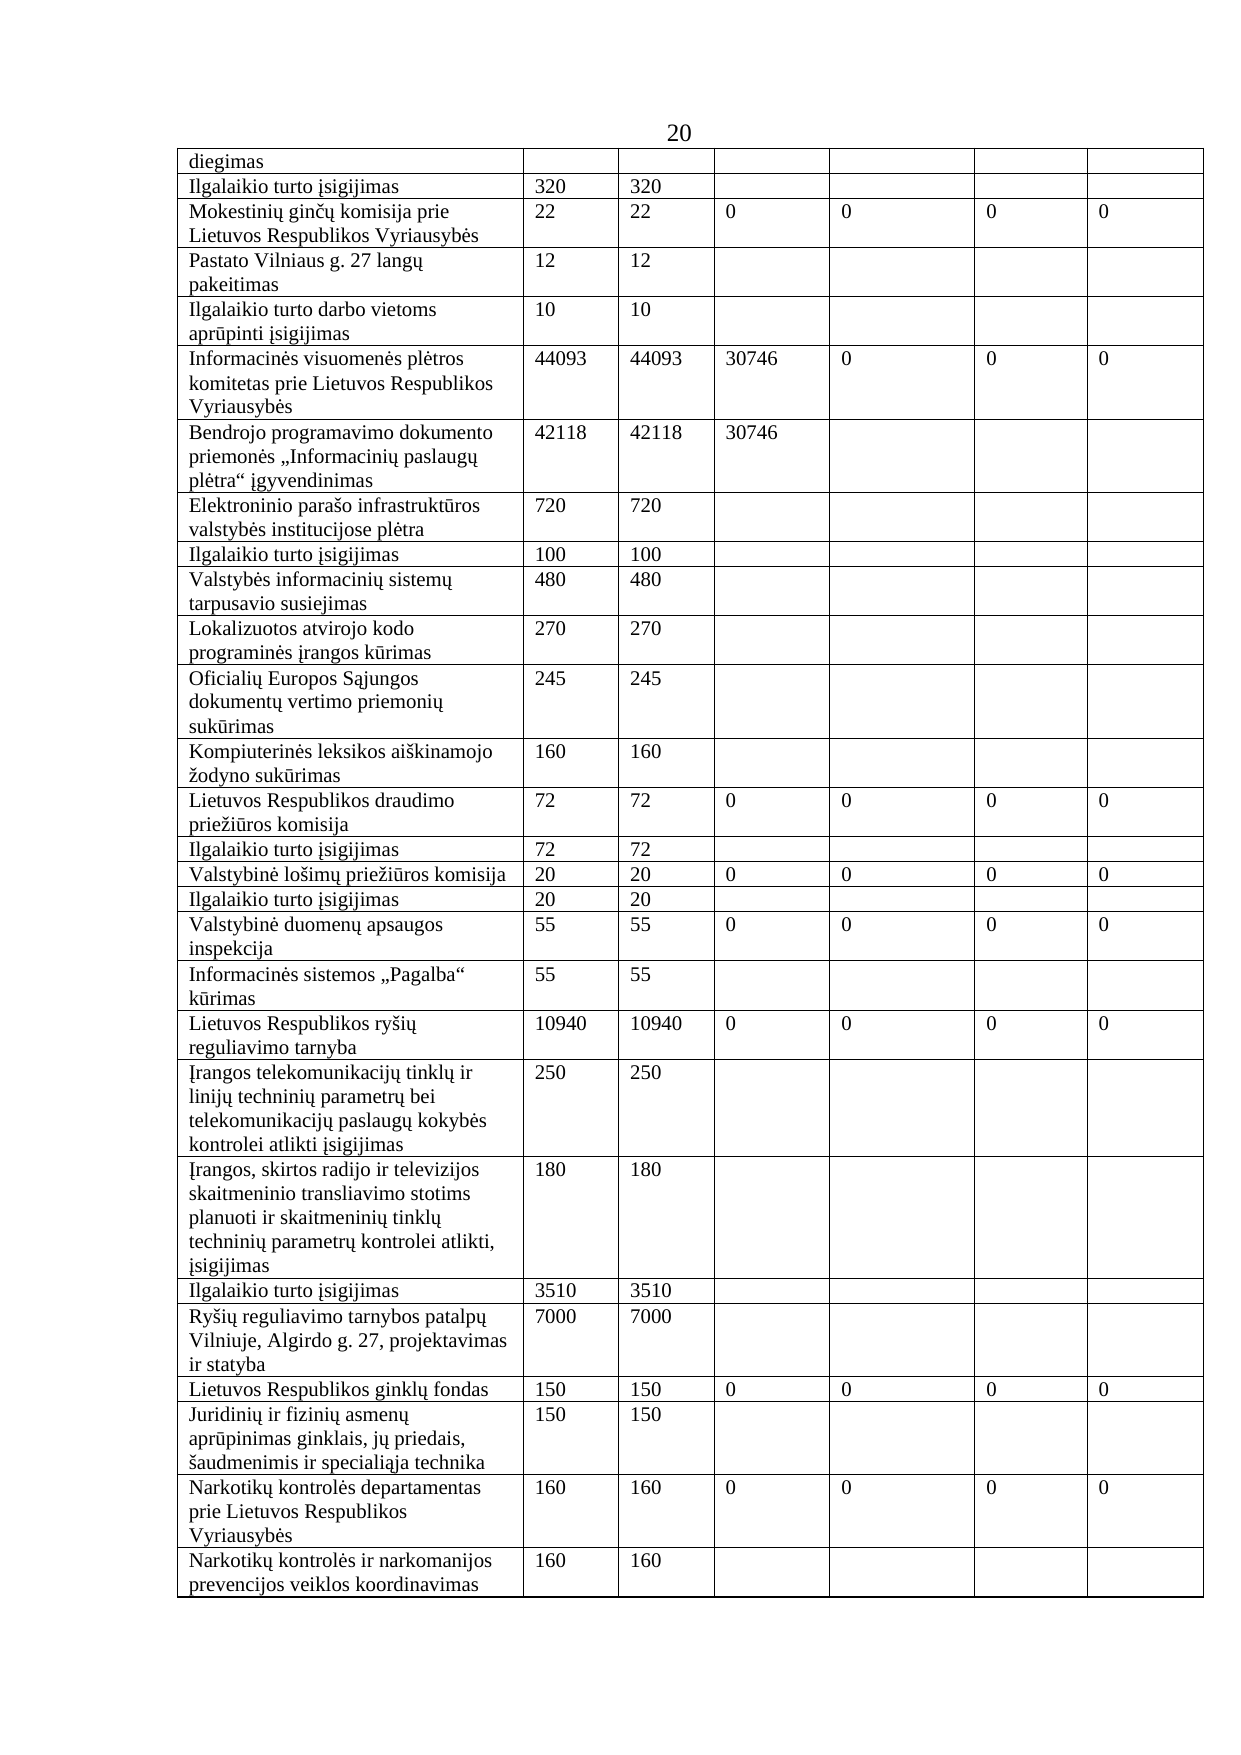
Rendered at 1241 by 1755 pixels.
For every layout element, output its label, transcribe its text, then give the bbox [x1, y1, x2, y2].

table_cell [715, 297, 829, 345]
table_cell Ryšių reguliavimo tarnybos patalpų Vilniuje, Algirdo g. 27, projektavimas ir statyba [178, 1304, 523, 1376]
table_cell [715, 961, 829, 1009]
table_cell 270 [619, 616, 714, 664]
table_cell [975, 149, 1087, 173]
table_cell [715, 1402, 829, 1474]
table_cell Ilgalaikio turto darbo vietoms aprūpinti įsigijimas [178, 297, 523, 345]
table_cell 0 [975, 788, 1087, 836]
table_cell [975, 887, 1087, 911]
table_cell 180 [524, 1157, 618, 1277]
table_cell [524, 149, 618, 173]
table_cell Ilgalaikio turto įsigijimas [178, 174, 523, 198]
table_cell 0 [830, 346, 974, 418]
table_cell 42118 [619, 420, 714, 492]
table_cell [830, 297, 974, 345]
table_cell 245 [524, 665, 618, 738]
table_cell 0 [715, 1377, 829, 1401]
table_cell [975, 1157, 1087, 1277]
table_cell [830, 665, 974, 738]
table_cell [1088, 887, 1203, 911]
table_cell 250 [524, 1060, 618, 1156]
table_cell [619, 149, 714, 173]
table_cell Įrangos, skirtos radijo ir televizijos skaitmeninio transliavimo stotims planuoti ir skaitmeninių tinklų techninių parametrų kontrolei atlikti, įsigijimas [178, 1157, 523, 1277]
table_cell 44093 [619, 346, 714, 418]
table_cell 0 [715, 199, 829, 247]
table_cell 0 [1088, 199, 1203, 247]
table_cell 42118 [524, 420, 618, 492]
table_cell 20 [524, 887, 618, 911]
table_cell Juridinių ir fizinių asmenų aprūpinimas ginklais, jų priedais, šaudmenimis ir specialiąja technika [178, 1402, 523, 1474]
table_cell Valstybinė lošimų priežiūros komisija [178, 862, 523, 886]
table_cell 720 [524, 493, 618, 541]
table_cell 20 [619, 887, 714, 911]
table_cell 0 [1088, 912, 1203, 960]
table_cell 30746 [715, 420, 829, 492]
table_cell 22 [524, 199, 618, 247]
table_cell 245 [619, 665, 714, 738]
table_cell [975, 297, 1087, 345]
table_cell 72 [619, 837, 714, 861]
table_cell 72 [619, 788, 714, 836]
table_cell [1088, 542, 1203, 566]
table_cell [975, 248, 1087, 296]
table_cell [715, 739, 829, 787]
table_cell 0 [1088, 862, 1203, 886]
table_cell [1088, 493, 1203, 541]
table_cell [830, 739, 974, 787]
table_cell [975, 837, 1087, 861]
table_cell [1088, 149, 1203, 173]
table_cell [715, 1157, 829, 1277]
table_cell [830, 174, 974, 198]
table_cell 10 [619, 297, 714, 345]
table_cell 0 [1088, 346, 1203, 418]
table_cell 0 [975, 199, 1087, 247]
table_cell 0 [830, 1377, 974, 1401]
table_cell 160 [524, 739, 618, 787]
table_cell [830, 1060, 974, 1156]
table_cell 100 [619, 542, 714, 566]
table_cell [715, 542, 829, 566]
table_cell [975, 567, 1087, 615]
table_cell 55 [524, 912, 618, 960]
table_cell 720 [619, 493, 714, 541]
table_cell [1088, 1279, 1203, 1302]
table_cell 150 [619, 1377, 714, 1401]
table_cell [715, 1304, 829, 1376]
table_cell [830, 420, 974, 492]
table_cell 480 [524, 567, 618, 615]
table_cell [830, 616, 974, 664]
table_cell Lokalizuotos atvirojo kodo programinės įrangos kūrimas [178, 616, 523, 664]
table_cell [975, 739, 1087, 787]
table_cell [830, 248, 974, 296]
table_cell 0 [830, 862, 974, 886]
table_cell [715, 837, 829, 861]
table_cell [1088, 248, 1203, 296]
table_cell Ilgalaikio turto įsigijimas [178, 542, 523, 566]
table_cell Lietuvos Respublikos draudimo priežiūros komisija [178, 788, 523, 836]
table_cell 0 [715, 1011, 829, 1059]
table_cell [975, 1402, 1087, 1474]
table_cell 12 [524, 248, 618, 296]
table_cell Lietuvos Respublikos ginklų fondas [178, 1377, 523, 1401]
table_cell [715, 1060, 829, 1156]
table_cell Informacinės sistemos „Pagalba“ kūrimas [178, 961, 523, 1009]
table_cell 150 [524, 1377, 618, 1401]
table_cell [830, 887, 974, 911]
table_cell Ilgalaikio turto įsigijimas [178, 887, 523, 911]
table_cell 320 [524, 174, 618, 198]
table_cell [715, 149, 829, 173]
table_cell [975, 1548, 1087, 1596]
table_cell [715, 616, 829, 664]
table_cell 160 [619, 739, 714, 787]
table_cell 270 [524, 616, 618, 664]
table_cell 3510 [524, 1279, 618, 1302]
table_cell [1088, 567, 1203, 615]
table_cell 160 [524, 1475, 618, 1547]
table_cell [715, 493, 829, 541]
table_cell [830, 149, 974, 173]
table_cell [975, 420, 1087, 492]
table_cell [1088, 420, 1203, 492]
table_cell 150 [619, 1402, 714, 1474]
table_cell 30746 [715, 346, 829, 418]
table_cell 0 [975, 1011, 1087, 1059]
table_cell [975, 1279, 1087, 1302]
table_cell 0 [830, 199, 974, 247]
table_cell [715, 1279, 829, 1302]
table_cell 320 [619, 174, 714, 198]
table_cell Narkotikų kontrolės ir narkomanijos prevencijos veiklos koordinavimas [178, 1548, 523, 1596]
table_cell [830, 837, 974, 861]
table_cell 55 [619, 961, 714, 1009]
table_cell [975, 493, 1087, 541]
table_cell Valstybinė duomenų apsaugos inspekcija [178, 912, 523, 960]
table_cell [1088, 665, 1203, 738]
table_cell 55 [524, 961, 618, 1009]
table_cell Informacinės visuomenės plėtros komitetas prie Lietuvos Respublikos Vyriausybės [178, 346, 523, 418]
table_cell 0 [830, 912, 974, 960]
table_cell 0 [975, 912, 1087, 960]
table_cell Įrangos telekomunikacijų tinklų ir linijų techninių parametrų bei telekomunikacijų paslaugų kokybės kontrolei atlikti įsigijimas [178, 1060, 523, 1156]
table_cell 160 [619, 1548, 714, 1596]
table_cell [715, 248, 829, 296]
table_cell 72 [524, 837, 618, 861]
table_cell [830, 567, 974, 615]
table_cell diegimas [178, 149, 523, 173]
table_cell [830, 1304, 974, 1376]
table_cell [1088, 1304, 1203, 1376]
table_cell Kompiuterinės leksikos aiškinamojo žodyno sukūrimas [178, 739, 523, 787]
table_cell 150 [524, 1402, 618, 1474]
table_cell [975, 174, 1087, 198]
table_cell [975, 1304, 1087, 1376]
table_cell [830, 1157, 974, 1277]
table_cell 0 [715, 1475, 829, 1547]
table_cell 7000 [619, 1304, 714, 1376]
table_cell 20 [524, 862, 618, 886]
table_cell 55 [619, 912, 714, 960]
table_cell 250 [619, 1060, 714, 1156]
table_cell [715, 567, 829, 615]
table_cell 160 [524, 1548, 618, 1596]
table_cell 44093 [524, 346, 618, 418]
table_cell 20 [619, 862, 714, 886]
table_cell 0 [830, 788, 974, 836]
table_cell [1088, 297, 1203, 345]
table_cell 3510 [619, 1279, 714, 1302]
table_cell 10940 [619, 1011, 714, 1059]
table_cell 7000 [524, 1304, 618, 1376]
table_cell [975, 961, 1087, 1009]
table_cell 480 [619, 567, 714, 615]
table_cell 0 [975, 1475, 1087, 1547]
table_cell 180 [619, 1157, 714, 1277]
table_cell 0 [715, 912, 829, 960]
table_cell 10 [524, 297, 618, 345]
table_cell [715, 887, 829, 911]
table_cell 0 [975, 862, 1087, 886]
table_cell [1088, 1157, 1203, 1277]
table_cell 0 [1088, 1475, 1203, 1547]
table_cell [830, 961, 974, 1009]
table_cell [1088, 174, 1203, 198]
table_cell Mokestinių ginčų komisija prie Lietuvos Respublikos Vyriausybės [178, 199, 523, 247]
table_cell [975, 542, 1087, 566]
table_cell Lietuvos Respublikos ryšių reguliavimo tarnyba [178, 1011, 523, 1059]
table_cell [975, 616, 1087, 664]
table_cell 0 [975, 1377, 1087, 1401]
table_cell [975, 665, 1087, 738]
table_cell Bendrojo programavimo dokumento priemonės „Informacinių paslaugų plėtra“ įgyvendinimas [178, 420, 523, 492]
table_cell [1088, 739, 1203, 787]
table_cell [715, 665, 829, 738]
table_cell [715, 1548, 829, 1596]
table_cell 0 [975, 346, 1087, 418]
table_cell 0 [715, 862, 829, 886]
table_cell Valstybės informacinių sistemų tarpusavio susiejimas [178, 567, 523, 615]
table_cell 0 [715, 788, 829, 836]
table_cell 0 [1088, 1377, 1203, 1401]
table_cell 22 [619, 199, 714, 247]
table_cell 160 [619, 1475, 714, 1547]
table_cell Ilgalaikio turto įsigijimas [178, 837, 523, 861]
table_cell [830, 493, 974, 541]
table_cell [830, 1402, 974, 1474]
table_cell [1088, 1402, 1203, 1474]
table_cell 0 [1088, 788, 1203, 836]
table_cell Narkotikų kontrolės departamentas prie Lietuvos Respublikos Vyriausybės [178, 1475, 523, 1547]
table_cell [830, 542, 974, 566]
table_cell 100 [524, 542, 618, 566]
table_cell 72 [524, 788, 618, 836]
table_cell [975, 1060, 1087, 1156]
table_cell Pastato Vilniaus g. 27 langų pakeitimas [178, 248, 523, 296]
table_cell [715, 174, 829, 198]
table_cell Ilgalaikio turto įsigijimas [178, 1279, 523, 1302]
table_cell [1088, 837, 1203, 861]
table_cell Oficialių Europos Sąjungos dokumentų vertimo priemonių sukūrimas [178, 665, 523, 738]
table_cell 10940 [524, 1011, 618, 1059]
table_cell [1088, 961, 1203, 1009]
table_cell 0 [1088, 1011, 1203, 1059]
table_cell [1088, 1548, 1203, 1596]
table_cell [830, 1548, 974, 1596]
table_cell [1088, 1060, 1203, 1156]
table_cell 0 [830, 1475, 974, 1547]
table_cell [830, 1279, 974, 1302]
table_cell [1088, 616, 1203, 664]
table_cell 12 [619, 248, 714, 296]
table_cell Elektroninio parašo infrastruktūros valstybės institucijose plėtra [178, 493, 523, 541]
table_cell 0 [830, 1011, 974, 1059]
